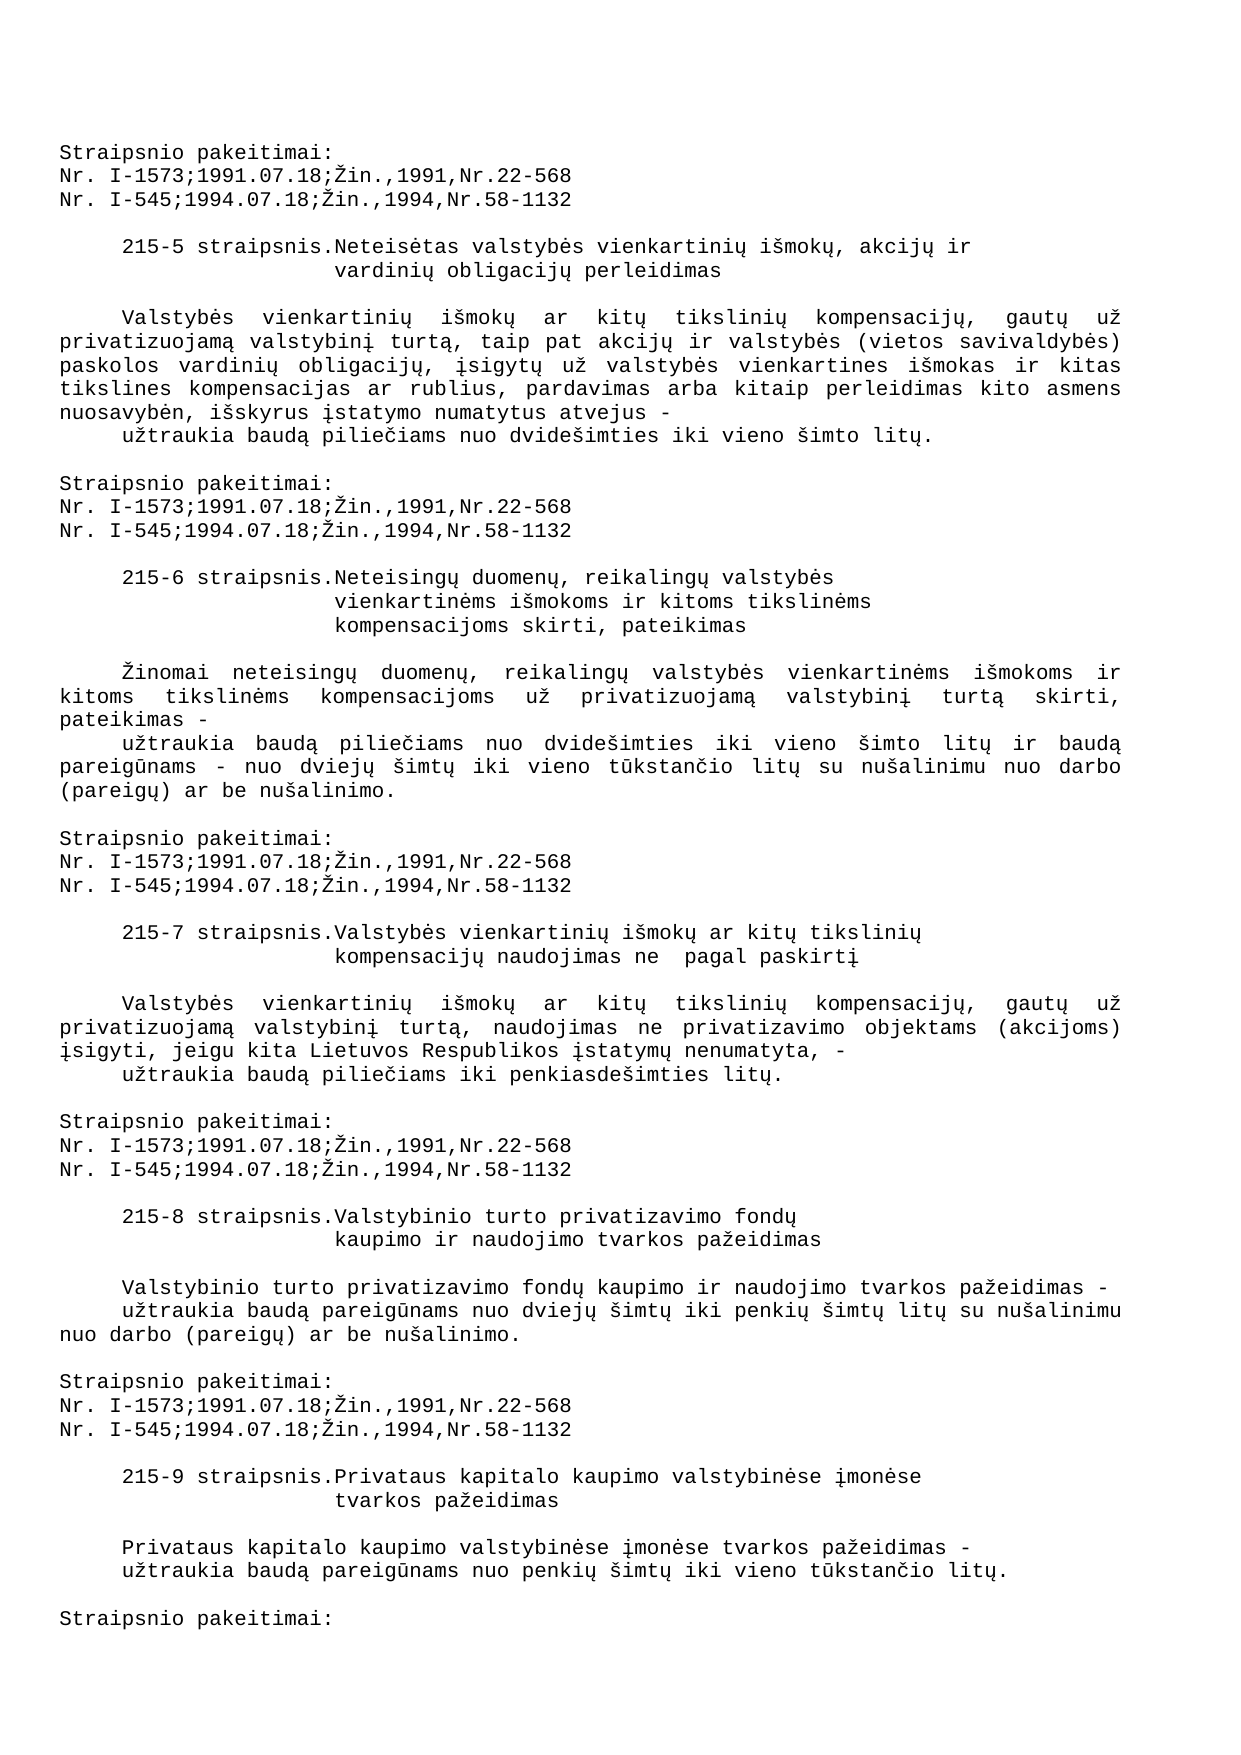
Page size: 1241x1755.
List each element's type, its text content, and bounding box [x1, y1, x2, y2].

text Straipsnio pakeitimai: [59, 1111, 1122, 1135]
text Nr. I-545;1994.07.18;Žin.,1994,Nr.58-1132 [59, 1419, 1122, 1442]
text Nr. I-1573;1991.07.18;Žin.,1991,Nr.22-568 [59, 496, 1122, 520]
text 215-6 straipsnis.Neteisingų duomenų, reikalingų valstybės [59, 567, 1122, 591]
text Straipsnio pakeitimai: [59, 1608, 1122, 1631]
text Straipsnio pakeitimai: [59, 142, 1122, 165]
text užtraukia baudą pareigūnams nuo dviejų šimtų iki penkių šimtų litų su nušalinimu nuo darbo (pareigų) ar be nušalinimo. [59, 1300, 1122, 1348]
text užtraukia baudą pareigūnams nuo penkių šimtų iki vieno tūkstančio litų. [59, 1561, 1122, 1584]
text 215-9 straipsnis.Privataus kapitalo kaupimo valstybinėse įmonėse [59, 1466, 1122, 1489]
text Nr. I-1573;1991.07.18;Žin.,1991,Nr.22-568 [59, 165, 1122, 189]
text vardinių obligacijų perleidimas [59, 260, 1122, 284]
text užtraukia baudą piliečiams iki penkiasdešimties litų. [59, 1064, 1122, 1088]
text Valstybės vienkartinių išmokų ar kitų tikslinių kompensacijų, gautų už privatizuojamą valstybinį turtą, naudojimas ne privatizavimo objektams (akcijoms) įsigyti, jeigu kita Lietuvos Respublikos įstatymų nenumatyta, - [59, 993, 1122, 1064]
text 215-8 straipsnis.Valstybinio turto privatizavimo fondų [59, 1206, 1122, 1229]
text kompensacijoms skirti, pateikimas [59, 615, 1122, 638]
text Straipsnio pakeitimai: [59, 473, 1122, 496]
text vienkartinėms išmokoms ir kitoms tikslinėms [59, 591, 1122, 615]
text Nr. I-545;1994.07.18;Žin.,1994,Nr.58-1132 [59, 520, 1122, 544]
text kaupimo ir naudojimo tvarkos pažeidimas [59, 1229, 1122, 1253]
text 215-5 straipsnis.Neteisėtas valstybės vienkartinių išmokų, akcijų ir [59, 236, 1122, 260]
text Nr. I-1573;1991.07.18;Žin.,1991,Nr.22-568 [59, 851, 1122, 875]
text Straipsnio pakeitimai: [59, 827, 1122, 851]
text užtraukia baudą piliečiams nuo dvidešimties iki vieno šimto litų. [59, 426, 1122, 449]
text kompensacijų naudojimas ne pagal paskirtį [59, 946, 1122, 969]
text Nr. I-545;1994.07.18;Žin.,1994,Nr.58-1132 [59, 189, 1122, 213]
text Nr. I-545;1994.07.18;Žin.,1994,Nr.58-1132 [59, 875, 1122, 898]
text Privataus kapitalo kaupimo valstybinėse įmonėse tvarkos pažeidimas - [59, 1537, 1122, 1561]
text Straipsnio pakeitimai: [59, 1371, 1122, 1395]
text Nr. I-1573;1991.07.18;Žin.,1991,Nr.22-568 [59, 1395, 1122, 1419]
text Nr. I-545;1994.07.18;Žin.,1994,Nr.58-1132 [59, 1158, 1122, 1182]
text Žinomai neteisingų duomenų, reikalingų valstybės vienkartinėms išmokoms ir kitoms tikslinėms kompensacijoms už privatizuojamą valstybinį turtą skirti, pateikimas - [59, 662, 1122, 733]
text Valstybinio turto privatizavimo fondų kaupimo ir naudojimo tvarkos pažeidimas - [59, 1277, 1122, 1300]
text tvarkos pažeidimas [59, 1489, 1122, 1513]
text Nr. I-1573;1991.07.18;Žin.,1991,Nr.22-568 [59, 1135, 1122, 1158]
text Valstybės vienkartinių išmokų ar kitų tikslinių kompensacijų, gautų už privatizuojamą valstybinį turtą, taip pat akcijų ir valstybės (vietos savivaldybės) paskolos vardinių obligacijų, įsigytų už valstybės vienkartines išmokas ir kitas tikslines kompensacijas ar rublius, pardavimas arba kitaip perleidimas kito asmens nuosavybėn, išskyrus įstatymo numatytus atvejus - [59, 307, 1122, 426]
text 215-7 straipsnis.Valstybės vienkartinių išmokų ar kitų tikslinių [59, 922, 1122, 946]
text užtraukia baudą piliečiams nuo dvidešimties iki vieno šimto litų ir baudą pareigūnams - nuo dviejų šimtų iki vieno tūkstančio litų su nušalinimu nuo darbo (pareigų) ar be nušalinimo. [59, 733, 1122, 804]
